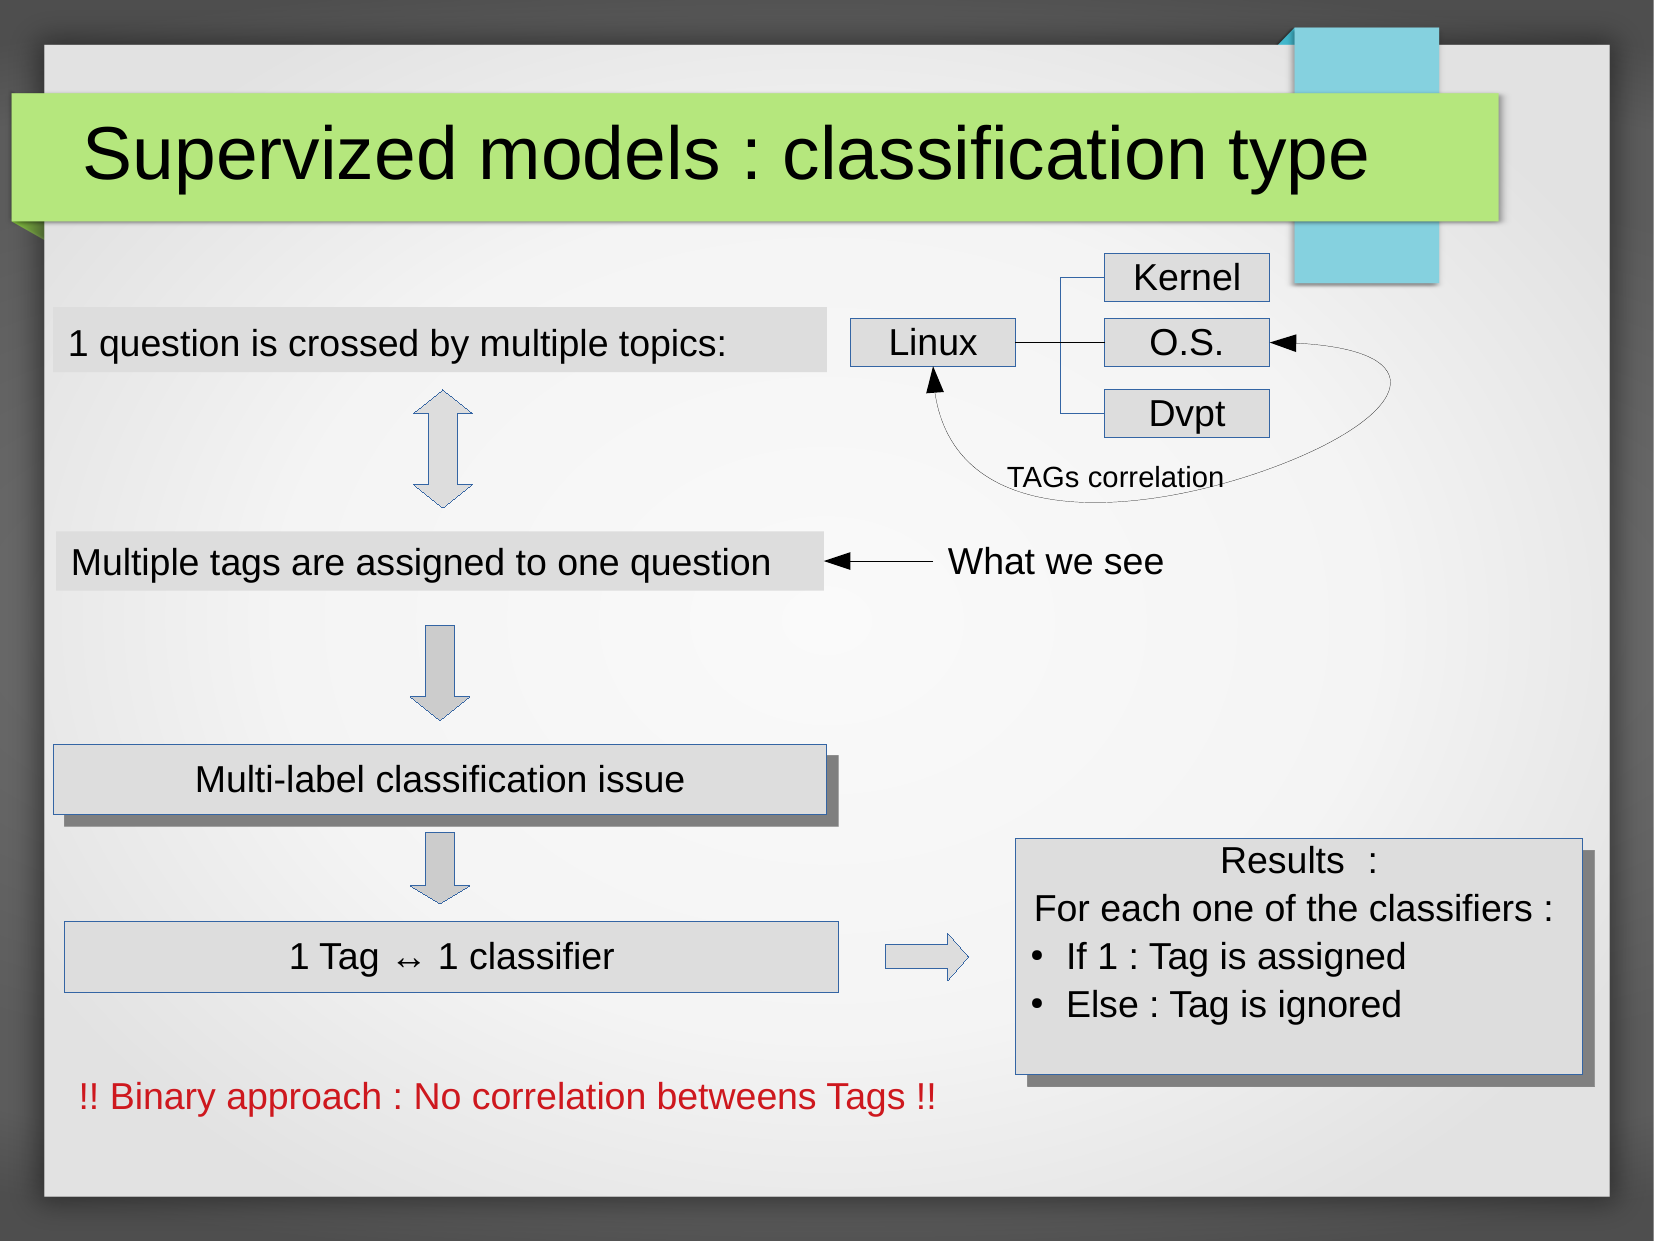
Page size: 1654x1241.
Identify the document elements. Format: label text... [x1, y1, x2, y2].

text_box !! Binary approach : No correlation betweens Tags !! [59, 1046, 957, 1146]
text_box Results : For each one of the classifiers : If 1 : Tag is assigned Else : Tag is ignored [1015, 838, 1583, 1075]
text_box [410, 625, 470, 721]
text_box O.S. [1104, 318, 1270, 367]
text_box Multiple tags are assigned to one question [56, 531, 824, 591]
text_box TAGs correlation [992, 453, 1240, 502]
text_box Dvpt [1104, 389, 1270, 438]
text_box Linux [850, 318, 1016, 367]
text_box [413, 389, 473, 508]
text_box Kernel [1104, 253, 1270, 302]
text_box 1 Tag ↔ 1 classifier [64, 921, 839, 993]
text_box [885, 933, 969, 981]
text_box 1 question is crossed by multiple topics: [53, 307, 827, 373]
picture [0, 0, 1654, 1241]
text_box Multi-label classification issue [53, 744, 827, 815]
title Supervized models : classification type [82, 69, 1453, 238]
text_box [410, 832, 470, 904]
text_box What we see [933, 532, 1180, 590]
